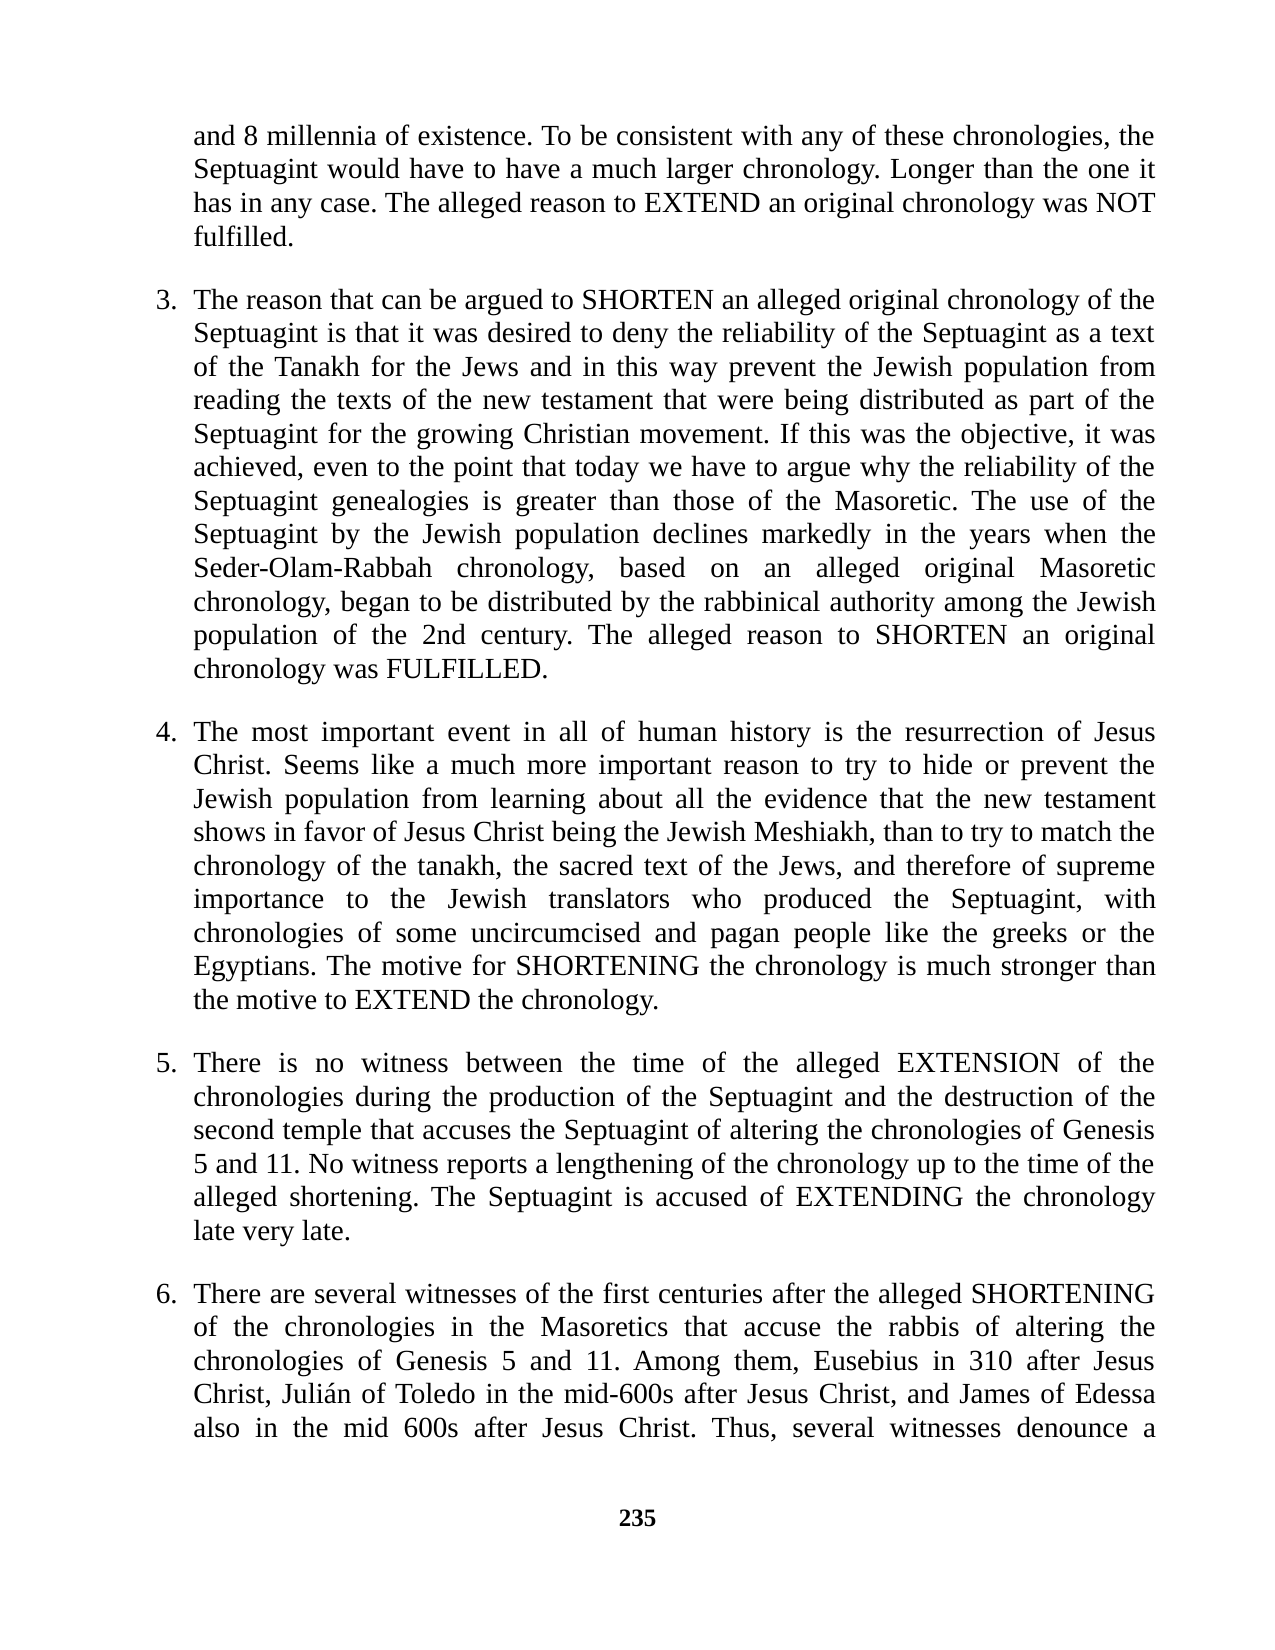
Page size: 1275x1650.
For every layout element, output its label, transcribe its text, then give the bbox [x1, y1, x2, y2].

list There are several witnesses of the first centuries after the alleged SHORTENING of the chronologies in the Masoretics that accuse the rabbis of altering the chronologies of Genesis 5 and 11. Among them, Eusebius in 310 after Jesus Christ, Julián of Toledo in the mid-600s after Jesus Christ, and James of Edessa also in the mid 600s after Jesus Christ. Thus, several witnesses denounce a [156, 1276, 1157, 1443]
list and 8 millennia of existence. To be consistent with any of these chronologies, the Septuagint would have to have a much larger chronology. Longer than the one it has in any case. The alleged reason to EXTEND an original chronology was NOT fulfilled. [156, 118, 1157, 252]
list The most important event in all of human history is the resurrection of Jesus Christ. Seems like a much more important reason to try to hide or prevent the Jewish population from learning about all the evidence that the new testament shows in favor of Jesus Christ being the Jewish Meshiakh, than to try to match the chronology of the tanakh, the sacred text of the Jews, and therefore of supreme importance to the Jewish translators who produced the Septuagint, with chronologies of some uncircumcised and pagan people like the greeks or the Egyptians. The motive for SHORTENING the chronology is much stronger than the motive to EXTEND the chronology. [156, 714, 1157, 1016]
list There is no witness between the time of the alleged EXTENSION of the chronologies during the production of the Septuagint and the destruction of the second temple that accuses the Septuagint of altering the chronologies of Genesis 5 and 11. No witness reports a lengthening of the chronology up to the time of the alleged shortening. The Septuagint is accused of EXTENDING the chronology late very late. [156, 1045, 1157, 1246]
list The reason that can be argued to SHORTEN an alleged original chronology of the Septuagint is that it was desired to deny the reliability of the Septuagint as a text of the Tanakh for the Jews and in this way prevent the Jewish population from reading the texts of the new testament that were being distributed as part of the Septuagint for the growing Christian movement. If this was the objective, it was achieved, even to the point that today we have to argue why the reliability of the Septuagint genealogies is greater than those of the Masoretic. The use of the Septuagint by the Jewish population declines markedly in the years when the Seder-Olam-Rabbah chronology, based on an alleged original Masoretic chronology, began to be distributed by the rabbinical authority among the Jewish population of the 2nd century. The alleged reason to SHORTEN an original chronology was FULFILLED. [156, 282, 1157, 684]
